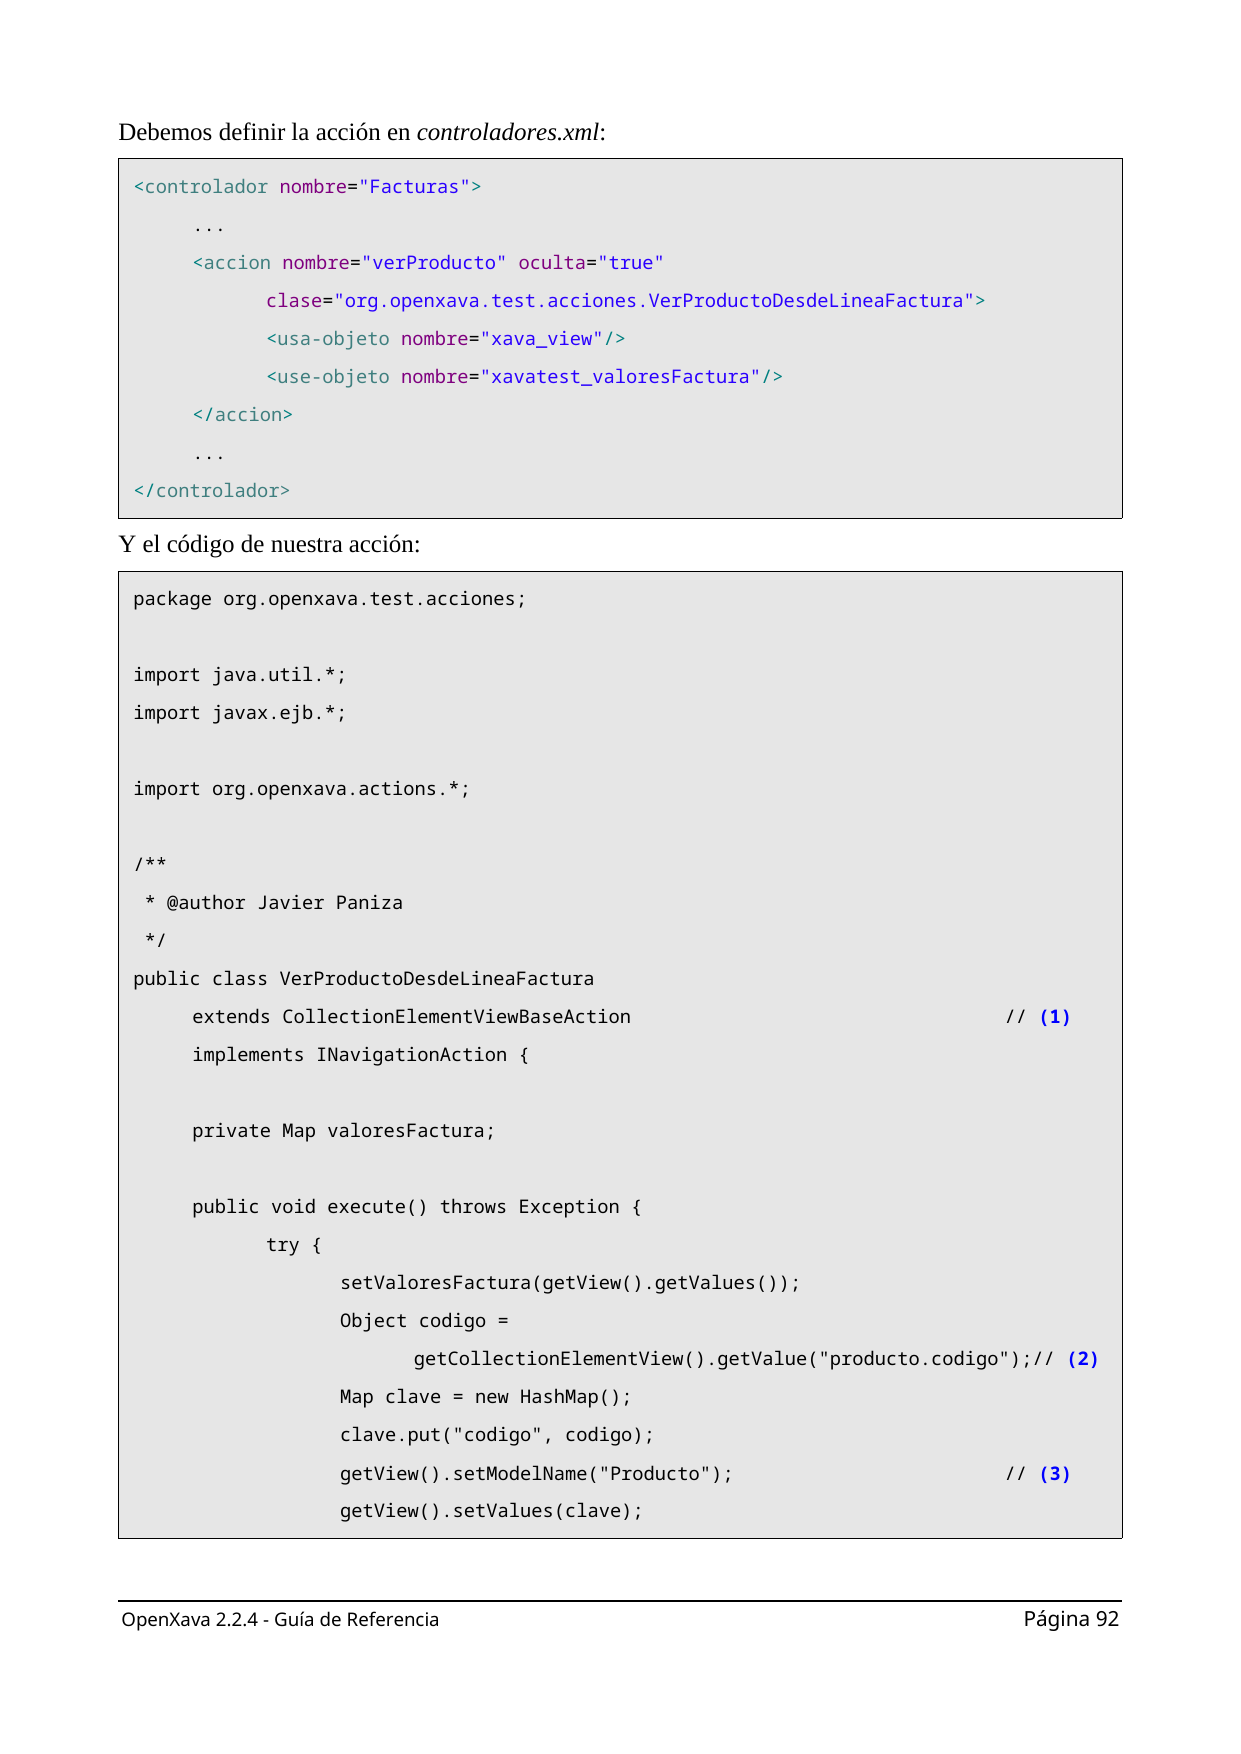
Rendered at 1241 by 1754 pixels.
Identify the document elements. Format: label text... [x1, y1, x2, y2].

text package org.openxava.test.acciones; [119, 572, 1122, 608]
text getView().setModelName("Producto"); // (3) [119, 1445, 1122, 1483]
text /** [119, 837, 1122, 875]
text Y el código de nuestra acción: [118, 530, 1122, 558]
text import javax.ejb.*; [119, 684, 1122, 723]
text ... [119, 424, 1122, 462]
text </accion> [119, 386, 1122, 424]
text getCollectionElementView().getValue("producto.codigo");// (2) [119, 1331, 1122, 1369]
text <use-objeto nombre="xavatest_valoresFactura"/> [119, 348, 1122, 386]
text public void execute() throws Exception { [119, 1179, 1122, 1217]
text <controlador nombre="Facturas"> [119, 159, 1122, 196]
text Debemos definir la acción en controladores.xml: [118, 118, 1122, 146]
text getView().setValues(clave); [119, 1483, 1122, 1538]
text clave.put("codigo", codigo); [119, 1407, 1122, 1445]
text */ [119, 913, 1122, 951]
text public class VerProductoDesdeLineaFactura [119, 951, 1122, 989]
text try { [119, 1217, 1122, 1255]
text ... [119, 196, 1122, 234]
text private Map valoresFactura; [119, 1103, 1122, 1141]
text import java.util.*; [119, 647, 1122, 684]
text implements INavigationAction { [119, 1027, 1122, 1065]
text </controlador> [119, 462, 1122, 518]
text setValoresFactura(getView().getValues()); [119, 1255, 1122, 1293]
text <usa-objeto nombre="xava_view"/> [119, 310, 1122, 348]
text Map clave = new HashMap(); [119, 1369, 1122, 1407]
text * @author Javier Paniza [119, 875, 1122, 913]
text extends CollectionElementViewBaseAction // (1) [119, 989, 1122, 1027]
text clase="org.openxava.test.acciones.VerProductoDesdeLineaFactura"> [119, 272, 1122, 310]
text import org.openxava.actions.*; [119, 761, 1122, 799]
text Object codigo = [119, 1293, 1122, 1331]
text <accion nombre="verProducto" oculta="true" [119, 234, 1122, 272]
